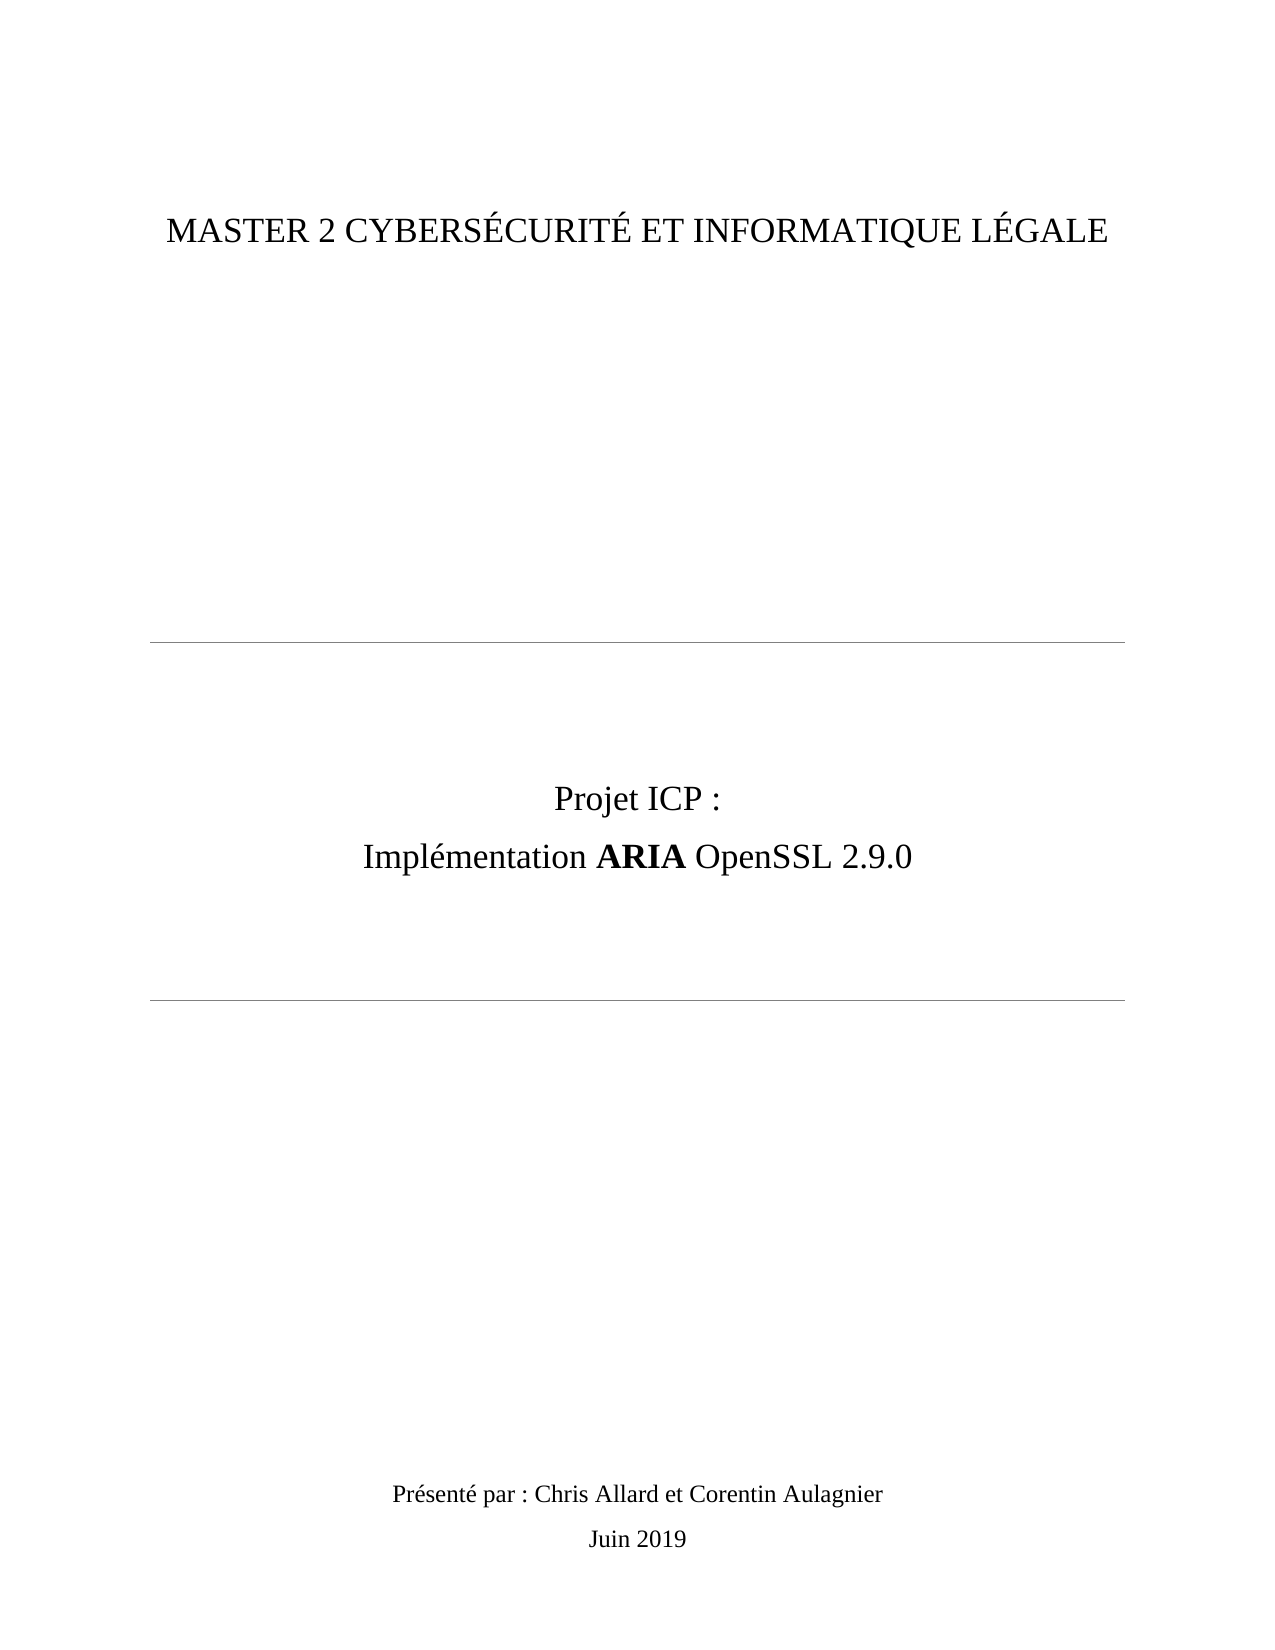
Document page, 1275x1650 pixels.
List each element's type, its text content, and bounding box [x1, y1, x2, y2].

text Présenté par : Chris Allard et Corentin Aulagnier [150, 1479, 1125, 1508]
subtitle Projet ICP : [150, 777, 1125, 818]
subtitle MASTER 2 CYBERSÉCURITÉ ET INFORMATIQUE LÉGALE [150, 209, 1125, 250]
subtitle Implémentation ARIA OpenSSL 2.9.0 [150, 836, 1125, 877]
text Juin 2019 [150, 1524, 1125, 1553]
